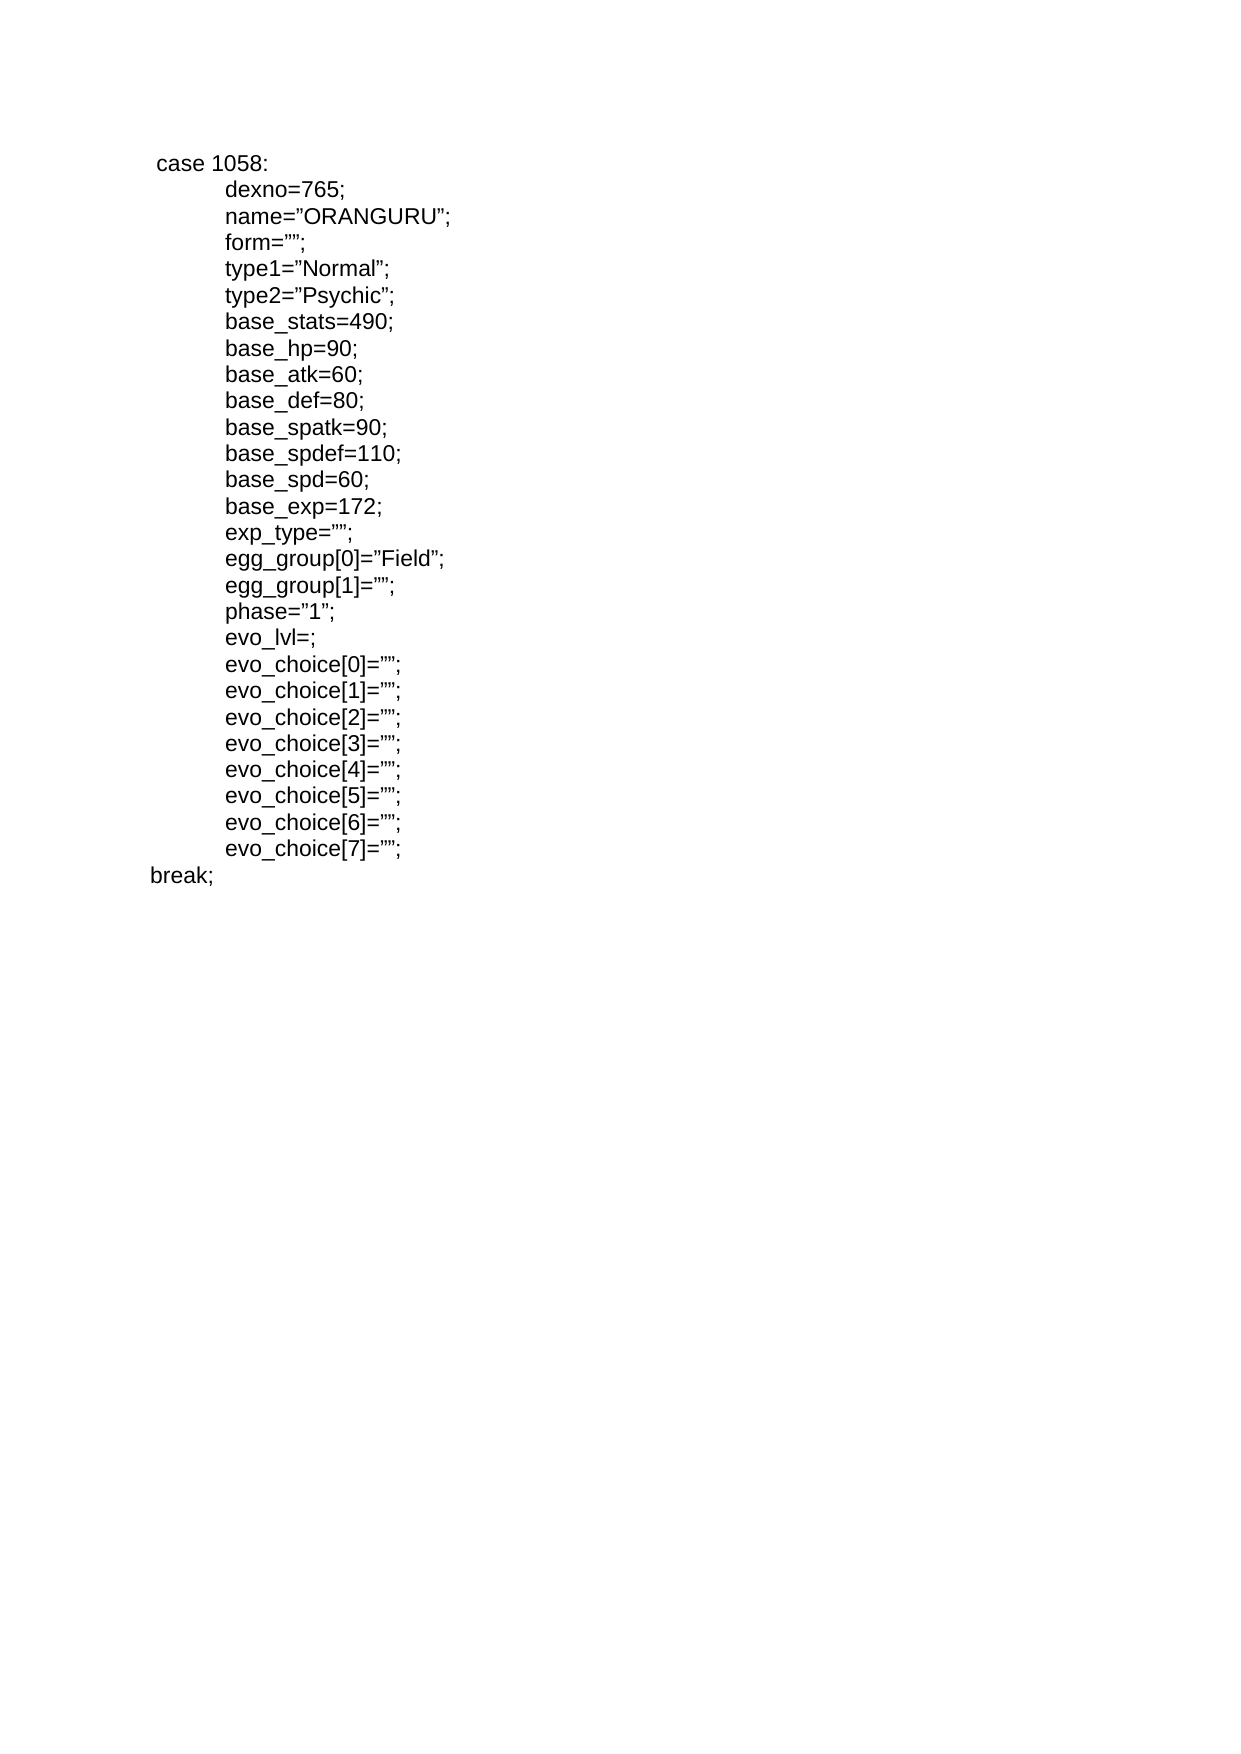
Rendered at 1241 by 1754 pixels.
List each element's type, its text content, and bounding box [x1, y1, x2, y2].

text break; [150, 862, 1090, 888]
text evo_choice[5]=””; [150, 782, 1090, 809]
text evo_choice[7]=””; [150, 835, 1090, 862]
text evo_choice[3]=””; [150, 730, 1090, 756]
text base_spdef=110; [150, 440, 1090, 466]
text dexno=765; [150, 176, 1090, 203]
text base_exp=172; [150, 493, 1090, 519]
text base_def=80; [150, 387, 1090, 413]
text base_hp=90; [150, 334, 1090, 361]
text egg_group[0]=”Field”; [150, 545, 1090, 572]
text evo_choice[0]=””; [150, 651, 1090, 677]
text exp_type=””; [150, 519, 1090, 545]
text evo_choice[1]=””; [150, 677, 1090, 703]
text base_atk=60; [150, 361, 1090, 387]
text case 1058: [150, 150, 1090, 176]
text type1=”Normal”; [150, 255, 1090, 282]
text name=”ORANGURU”; [150, 203, 1090, 229]
text egg_group[1]=””; [150, 572, 1090, 598]
text evo_choice[4]=””; [150, 756, 1090, 782]
text base_spatk=90; [150, 413, 1090, 440]
text base_stats=490; [150, 308, 1090, 334]
text evo_lvl=; [150, 624, 1090, 651]
text evo_choice[2]=””; [150, 703, 1090, 730]
text phase=”1”; [150, 598, 1090, 624]
text type2=”Psychic”; [150, 282, 1090, 308]
text base_spd=60; [150, 466, 1090, 493]
text form=””; [150, 229, 1090, 255]
text evo_choice[6]=””; [150, 809, 1090, 835]
